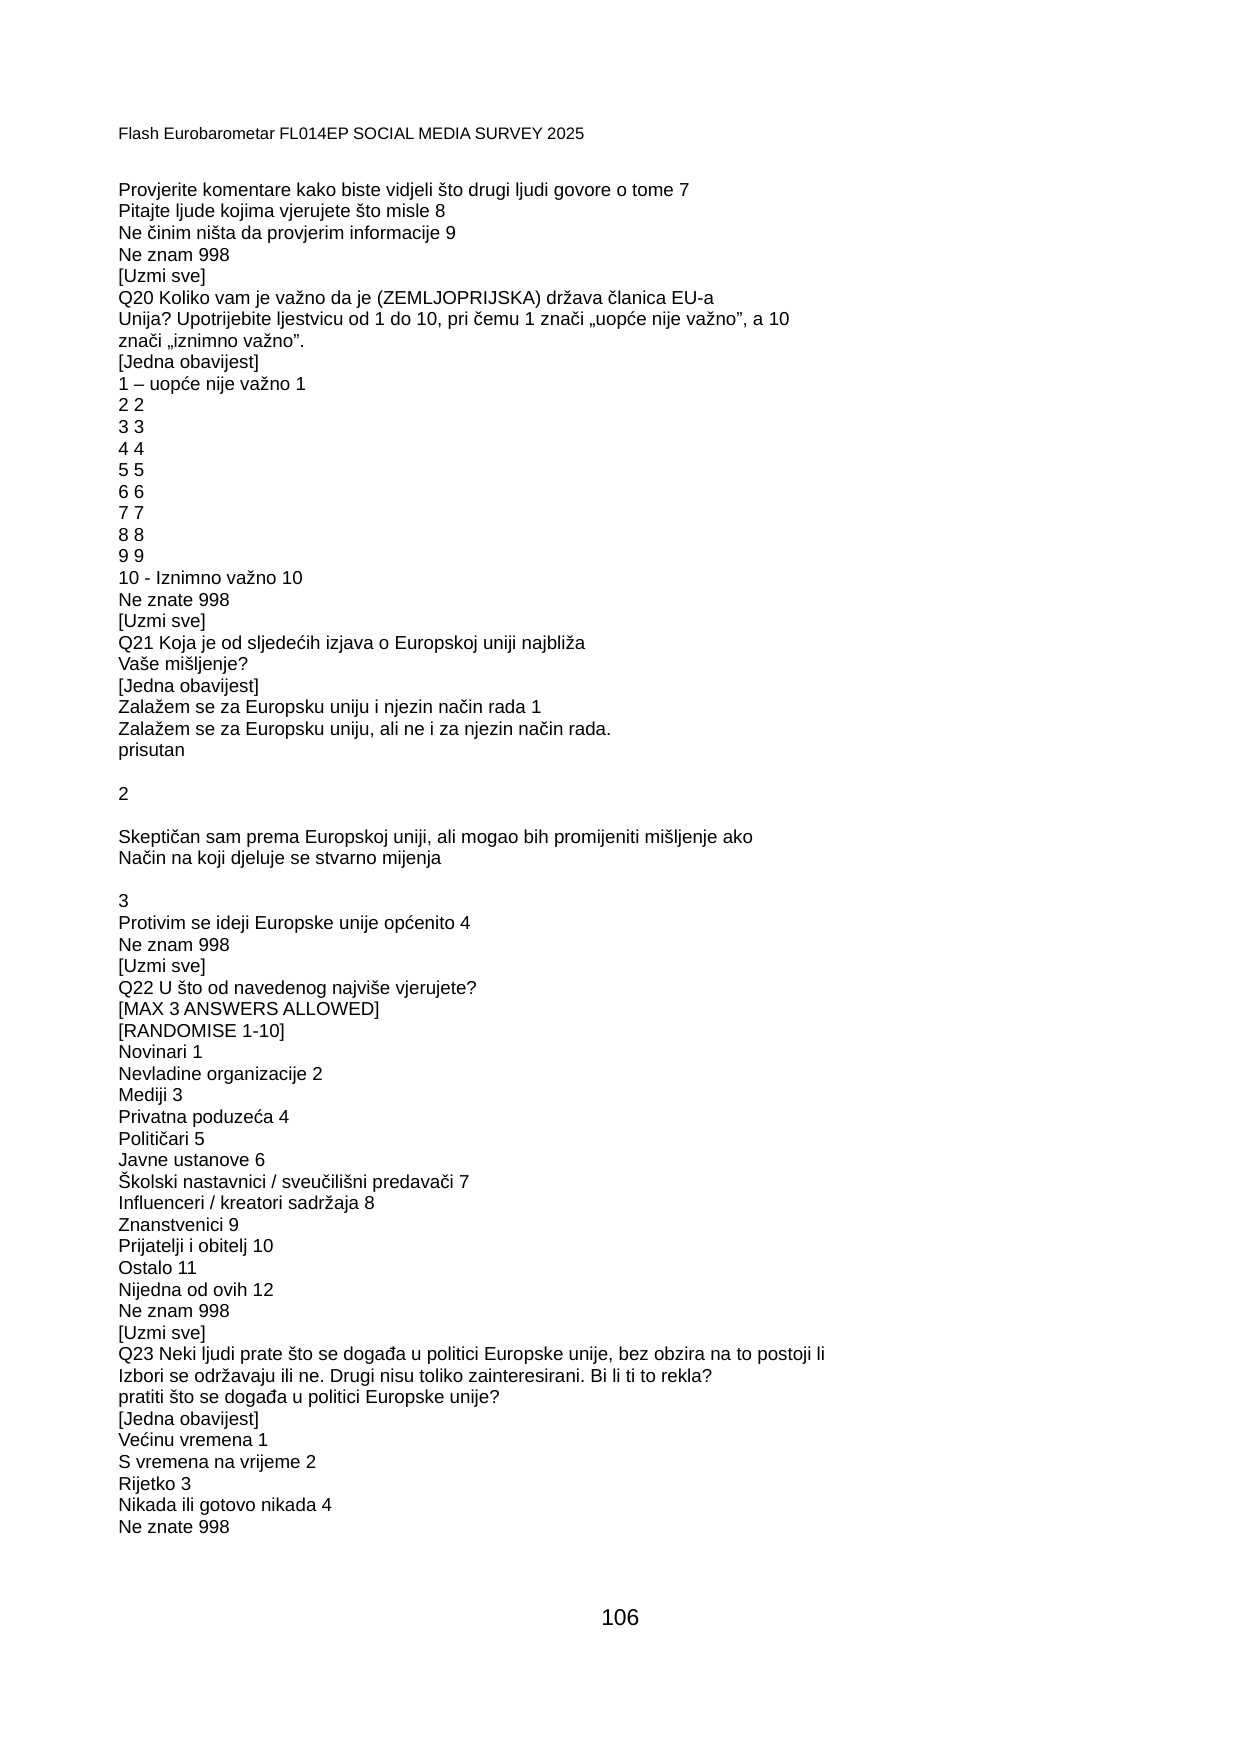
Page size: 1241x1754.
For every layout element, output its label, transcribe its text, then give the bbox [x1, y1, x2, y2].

text [Jedna obavijest] [118, 351, 1122, 373]
text 4 4 [118, 437, 1122, 459]
text Novinari 1 [118, 1041, 1122, 1063]
text Influenceri / kreatori sadržaja 8 [118, 1192, 1122, 1214]
text pratiti što se događa u politici Europske unije? [118, 1386, 1122, 1408]
text 2 [118, 782, 1122, 804]
text Rijetko 3 [118, 1472, 1122, 1494]
text Zalažem se za Europsku uniju i njezin način rada 1 [118, 696, 1122, 718]
text Prijatelji i obitelj 10 [118, 1235, 1122, 1257]
text Skeptičan sam prema Europskoj uniji, ali mogao bih promijeniti mišljenje ako [118, 826, 1122, 847]
text 2 2 [118, 394, 1122, 416]
text 3 3 [118, 416, 1122, 437]
text Mediji 3 [118, 1084, 1122, 1106]
text Q22 U što od navedenog najviše vjerujete? [118, 976, 1122, 998]
text 7 7 [118, 502, 1122, 524]
text 5 5 [118, 459, 1122, 481]
text Q23 Neki ljudi prate što se događa u politici Europske unije, bez obzira na to postoji li [118, 1343, 1122, 1364]
text Protivim se ideji Europske unije općenito 4 [118, 912, 1122, 933]
text S vremena na vrijeme 2 [118, 1451, 1122, 1472]
text [Jedna obavijest] [118, 674, 1122, 696]
text Školski nastavnici / sveučilišni predavači 7 [118, 1171, 1122, 1192]
text Ostalo 11 [118, 1257, 1122, 1278]
text [Uzmi sve] [118, 265, 1122, 286]
text Privatna poduzeća 4 [118, 1106, 1122, 1127]
text Zalažem se za Europsku uniju, ali ne i za njezin način rada. [118, 718, 1122, 739]
text [Uzmi sve] [118, 1321, 1122, 1343]
text znači „iznimno važno”. [118, 329, 1122, 351]
text Q21 Koja je od sljedećih izjava o Europskoj uniji najbliža [118, 631, 1122, 653]
text 6 6 [118, 481, 1122, 502]
text prisutan [118, 739, 1122, 761]
text 9 9 [118, 545, 1122, 567]
text Vaše mišljenje? [118, 653, 1122, 674]
text Većinu vremena 1 [118, 1429, 1122, 1451]
text Pitajte ljude kojima vjerujete što misle 8 [118, 200, 1122, 222]
text 1 – uopće nije važno 1 [118, 373, 1122, 394]
text Nijedna od ovih 12 [118, 1278, 1122, 1300]
text Izbori se održavaju ili ne. Drugi nisu toliko zainteresirani. Bi li ti to rekla? [118, 1364, 1122, 1386]
text Nevladine organizacije 2 [118, 1063, 1122, 1084]
text [Uzmi sve] [118, 610, 1122, 631]
text Nikada ili gotovo nikada 4 [118, 1494, 1122, 1516]
text Način na koji djeluje se stvarno mijenja [118, 847, 1122, 869]
text 3 [118, 890, 1122, 912]
text [Uzmi sve] [118, 955, 1122, 976]
text 10 - Iznimno važno 10 [118, 567, 1122, 588]
text Znanstvenici 9 [118, 1214, 1122, 1235]
text Političari 5 [118, 1127, 1122, 1149]
text Javne ustanove 6 [118, 1149, 1122, 1171]
text Ne znam 998 [118, 243, 1122, 265]
text Unija? Upotrijebite ljestvicu od 1 do 10, pri čemu 1 znači „uopće nije važno”, a 10 [118, 308, 1122, 329]
text 8 8 [118, 524, 1122, 545]
text [RANDOMISE 1-10] [118, 1019, 1122, 1041]
text [Jedna obavijest] [118, 1408, 1122, 1429]
text Provjerite komentare kako biste vidjeli što drugi ljudi govore o tome 7 [118, 179, 1122, 200]
text Ne znam 998 [118, 1300, 1122, 1321]
text [MAX 3 ANSWERS ALLOWED] [118, 998, 1122, 1019]
text Ne znate 998 [118, 1516, 1122, 1537]
text Q20 Koliko vam je važno da je (ZEMLJOPRIJSKA) država članica EU-a [118, 286, 1122, 308]
text Ne znate 998 [118, 588, 1122, 610]
text Ne činim ništa da provjerim informacije 9 [118, 222, 1122, 243]
text Ne znam 998 [118, 933, 1122, 955]
